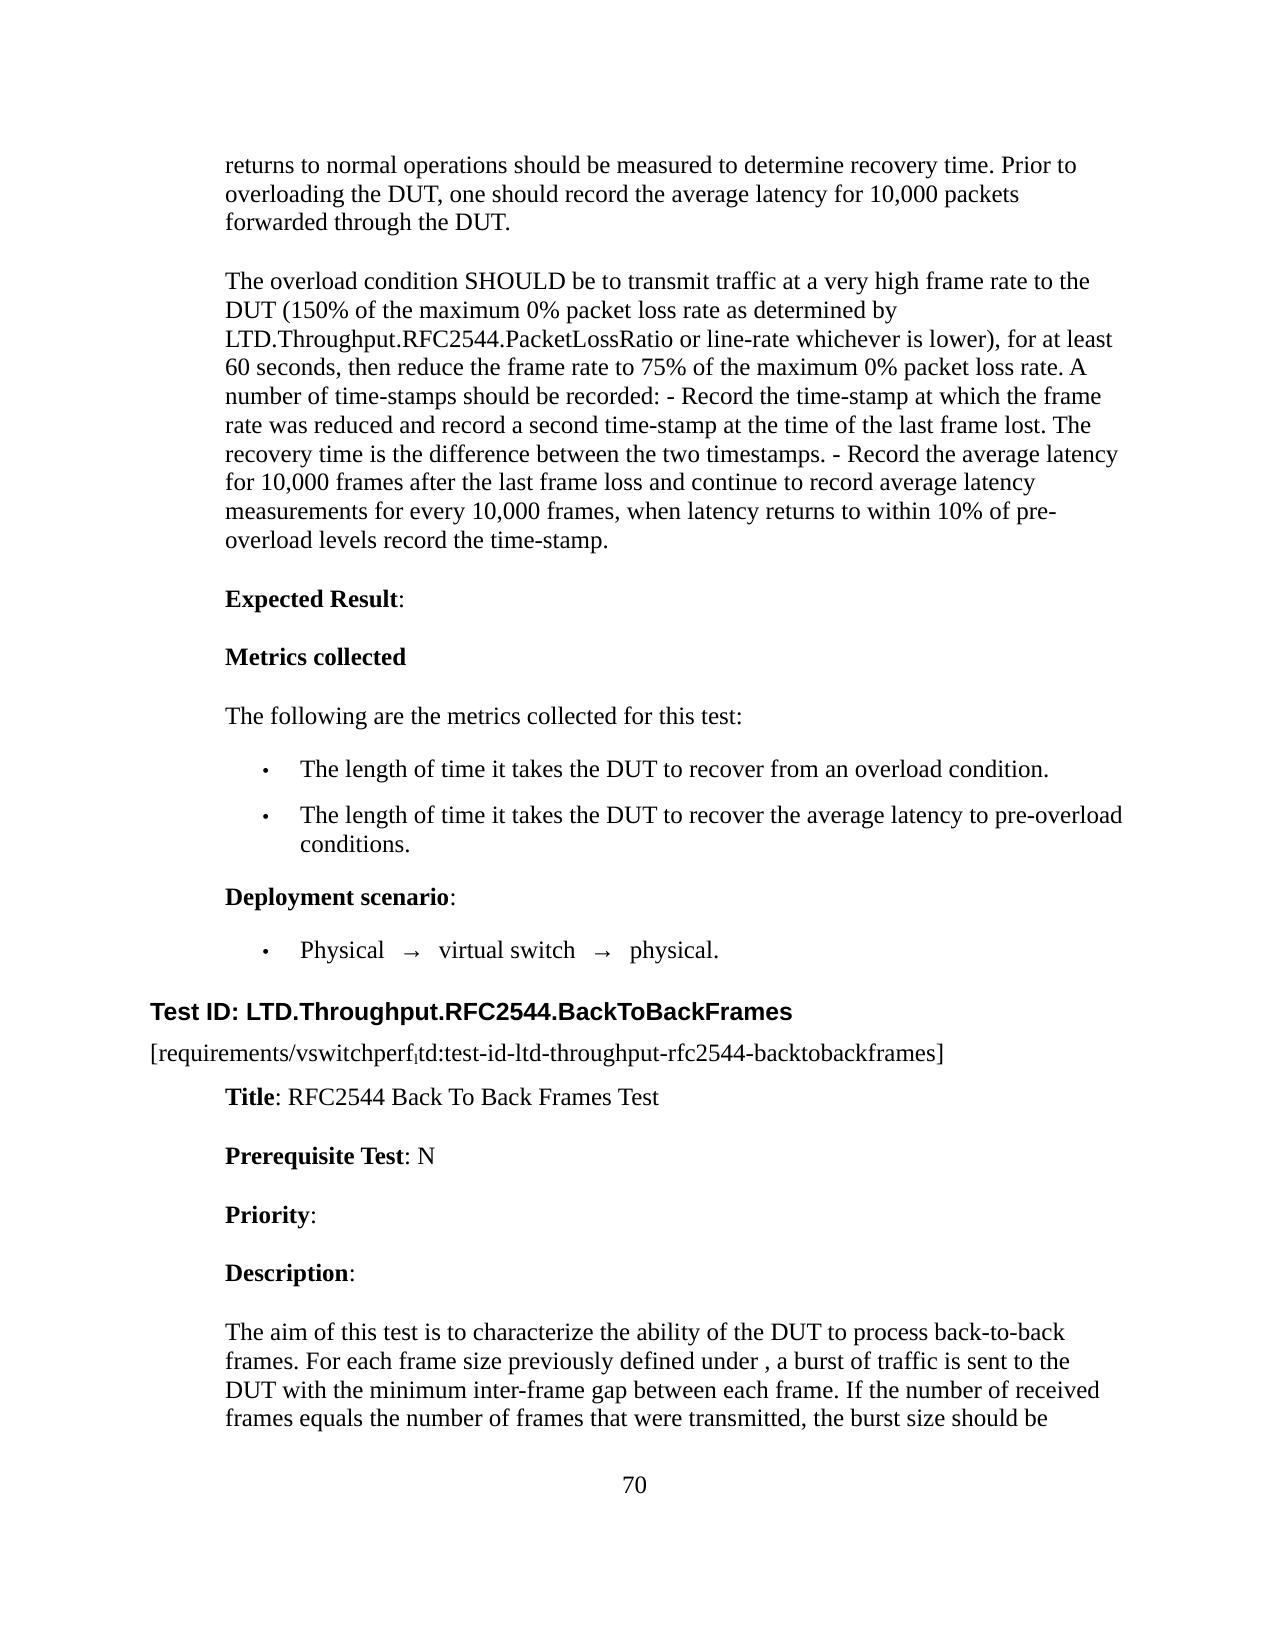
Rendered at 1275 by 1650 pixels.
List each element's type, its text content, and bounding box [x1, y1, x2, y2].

text Prerequisite Test: N [225, 1141, 1125, 1170]
list Physical → virtual switch → physical. [262, 935, 1125, 963]
text The following are the metrics collected for this test: [225, 701, 1125, 730]
text The overload condition SHOULD be to transmit traffic at a very high frame rate to the DUT (150% of the maximum 0% packet loss rate as determined by LTD.Throughput.RFC2544.PacketLossRatio or line-rate whichever is lower), for at least 60 seconds, then reduce the frame rate to 75% of the maximum 0% packet loss rate. A number of time-stamps should be recorded: - Record the time-stamp at which the frame rate was reduced and record a second time-stamp at the time of the last frame lost. The recovery time is the difference between the two timestamps. - Record the average latency for 10,000 frames after the last frame loss and continue to record average latency measurements for every 10,000 frames, when latency returns to within 10% of pre-overload levels record the time-stamp. [225, 266, 1125, 554]
list The length of time it takes the DUT to recover from an overload condition. [262, 754, 1125, 783]
text Deployment scenario: [225, 882, 1125, 911]
text Priority: [225, 1200, 1125, 1228]
text The aim of this test is to characterize the ability of the DUT to process back-to-back frames. For each frame size previously defined under , a burst of traffic is sent to the DUT with the minimum inter-frame gap between each frame. If the number of received frames equals the number of frames that were transmitted, the burst size should be [225, 1317, 1125, 1432]
text Expected Result: [225, 584, 1125, 612]
text Metrics collected [225, 642, 1125, 671]
subtitle Test ID: LTD.Throughput.RFC2544.BackToBackFrames [150, 997, 1125, 1026]
text Description: [225, 1258, 1125, 1287]
text returns to normal operations should be measured to determine recovery time. Prior to overloading the DUT, one should record the average latency for 10,000 packets forwarded through the DUT. [225, 150, 1125, 236]
text Title: RFC2544 Back To Back Frames Test [225, 1082, 1125, 1111]
list The length of time it takes the DUT to recover the average latency to pre-overload conditions. [262, 801, 1125, 858]
text [requirements/vswitchperfltd:test-id-ltd-throughput-rfc2544-backtobackframes] [150, 1038, 1125, 1067]
